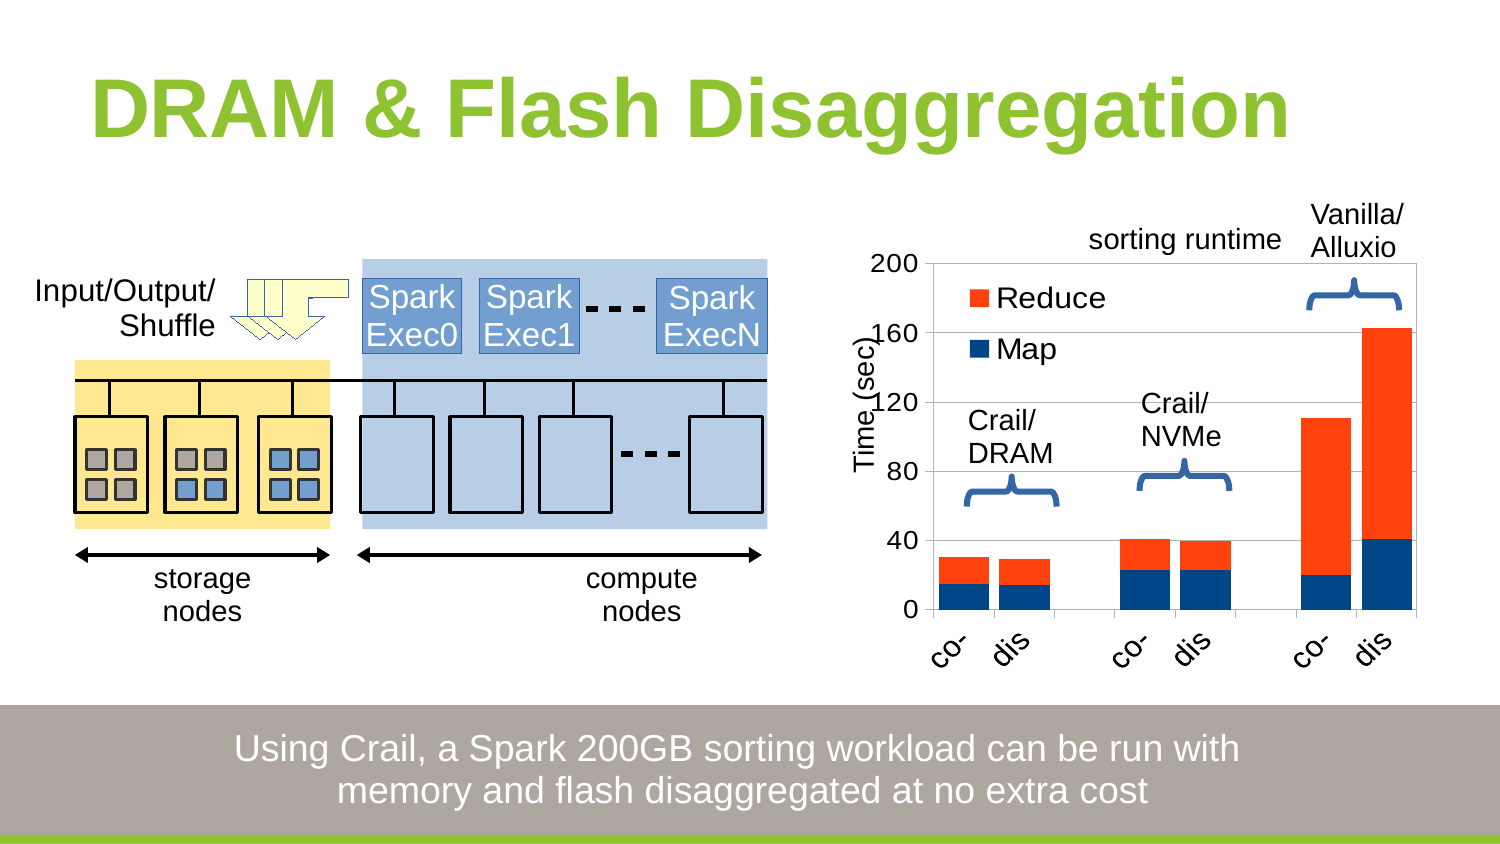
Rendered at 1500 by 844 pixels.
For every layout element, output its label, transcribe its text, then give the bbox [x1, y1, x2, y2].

chart [870, 245, 1456, 676]
text_box [541, 418, 610, 511]
text_box Input/Output/ Shuffle [15, 265, 231, 352]
text_box [75, 360, 331, 379]
text_box Spark Exec0 [362, 278, 462, 354]
text_box [0, 705, 1500, 836]
text_box Spark ExecN [656, 278, 768, 354]
title DRAM & Flash Disaggregation [75, 33, 1425, 175]
text_box [230, 279, 349, 340]
text_box Vanilla/Alluxio [1295, 190, 1431, 272]
text_box [77, 418, 146, 511]
text_box [75, 382, 331, 530]
text_box [362, 418, 432, 511]
text_box storage nodes [75, 555, 331, 646]
text_box Using Crail, a Spark 200GB sorting workload can be run with memory and flash disaggregated at no extra cost [60, 720, 1426, 820]
text_box Time (sec) [840, 255, 901, 556]
text_box Crail/ NVMe [1126, 379, 1247, 461]
text_box Spark Exec1 [479, 278, 580, 354]
text_box [294, 382, 331, 415]
text_box Crail/ DRAM [953, 396, 1074, 477]
text_box [452, 418, 521, 511]
text_box [260, 418, 330, 511]
text_box [167, 418, 236, 511]
text_box compute nodes [439, 555, 845, 646]
text_box sorting runtime [954, 215, 1418, 264]
text_box [362, 259, 768, 530]
text_box [75, 382, 108, 415]
text_box [691, 418, 761, 511]
text_box [362, 382, 393, 415]
